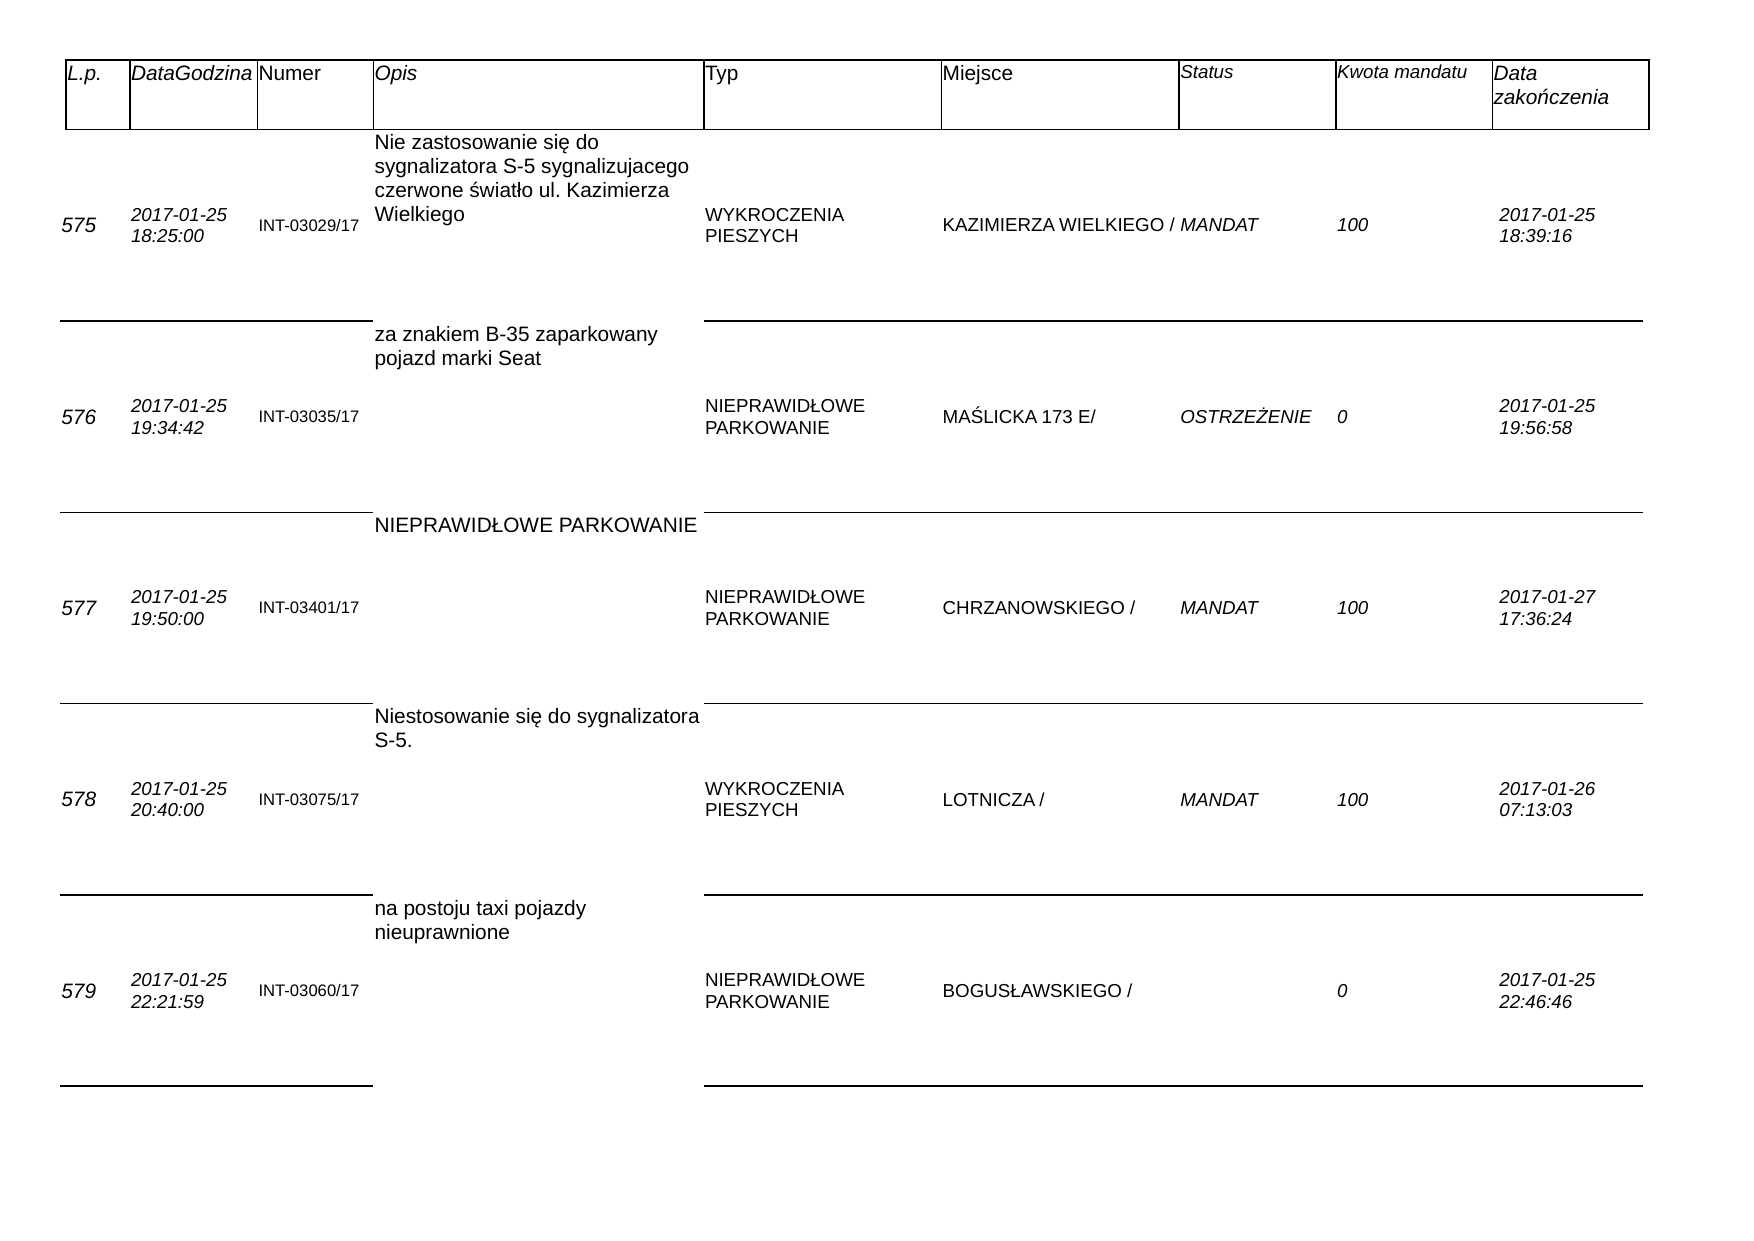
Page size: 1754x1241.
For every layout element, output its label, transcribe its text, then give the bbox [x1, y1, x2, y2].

table_cell Niestosowanie się do sygnalizatora S-5. [373, 703, 704, 894]
table_cell [1643, 703, 1649, 894]
table_cell NIEPRAWIDŁOWE PARKOWANIE [704, 896, 941, 1085]
table_cell MANDAT [1179, 704, 1336, 894]
table_cell 2017-01-25 22:46:46 [1498, 896, 1643, 1085]
table_header Kwota mandatu [1337, 61, 1492, 129]
table_cell 578 [60, 704, 130, 894]
table_cell INT-03401/17 [257, 513, 373, 703]
table_header DataGodzina [131, 61, 257, 129]
table_cell 0 [1336, 896, 1498, 1085]
table_header Opis [374, 61, 703, 129]
table_header [60, 59, 65, 129]
table_cell CHRZANOWSKIEGO / [941, 513, 1179, 703]
table_cell 2017-01-25 18:39:16 [1498, 130, 1643, 320]
table_cell 100 [1336, 513, 1498, 703]
table_cell za znakiem B-35 zaparkowany pojazd marki Seat [373, 320, 704, 511]
table_cell 2017-01-25 18:25:00 [130, 130, 257, 320]
table_cell 2017-01-25 19:50:00 [130, 513, 257, 703]
table_cell 2017-01-25 19:56:58 [1498, 322, 1643, 511]
table_cell 577 [60, 513, 130, 703]
table_cell WYKROCZENIA PIESZYCH [704, 704, 941, 894]
table_cell 2017-01-27 17:36:24 [1498, 513, 1643, 703]
table_header Status [1180, 61, 1335, 129]
table_header Typ [705, 61, 941, 129]
table_cell MANDAT [1179, 130, 1336, 320]
table_cell INT-03075/17 [257, 704, 373, 894]
table_cell BOGUSŁAWSKIEGO / [941, 896, 1179, 1085]
table_cell KAZIMIERZA WIELKIEGO / [941, 130, 1179, 320]
table_cell NIEPRAWIDŁOWE PARKOWANIE [704, 322, 941, 511]
table_cell 100 [1336, 130, 1498, 320]
table_cell [1179, 896, 1336, 1085]
table_cell 2017-01-25 19:34:42 [130, 322, 257, 511]
table_cell NIEPRAWIDŁOWE PARKOWANIE [704, 513, 941, 703]
table_cell na postoju taxi pojazdy nieuprawnione [373, 894, 704, 1085]
table_header Data zakończenia [1493, 61, 1648, 129]
table_cell 2017-01-25 20:40:00 [130, 704, 257, 894]
table_cell 100 [1336, 704, 1498, 894]
table_cell LOTNICZA / [941, 704, 1179, 894]
table_cell 579 [60, 896, 130, 1085]
table_cell [1643, 130, 1649, 320]
table_cell INT-03035/17 [257, 322, 373, 511]
table_cell WYKROCZENIA PIESZYCH [704, 130, 941, 320]
table_header Numer [258, 61, 373, 129]
table_cell 2017-01-26 07:13:03 [1498, 704, 1643, 894]
table_cell [1643, 511, 1649, 703]
table_cell MAŚLICKA 173 E/ [941, 322, 1179, 511]
table_cell INT-03029/17 [257, 130, 373, 320]
table_cell [1643, 894, 1649, 1085]
table_header L.p. [67, 61, 129, 129]
table_cell 0 [1336, 322, 1498, 511]
table_cell OSTRZEŻENIE [1179, 322, 1336, 511]
table_header Miejsce [942, 61, 1178, 129]
table_cell 576 [60, 322, 130, 511]
table_cell 575 [60, 129, 130, 320]
table_cell NIEPRAWIDŁOWE PARKOWANIE [373, 511, 704, 703]
table_cell MANDAT [1179, 513, 1336, 703]
table_cell [1643, 320, 1649, 511]
table_cell 2017-01-25 22:21:59 [130, 896, 257, 1085]
table_cell Nie zastosowanie się do sygnalizatora S-5 sygnalizujacego czerwone światło ul. Kazimierza Wielkiego [373, 130, 704, 320]
table_cell INT-03060/17 [257, 896, 373, 1085]
